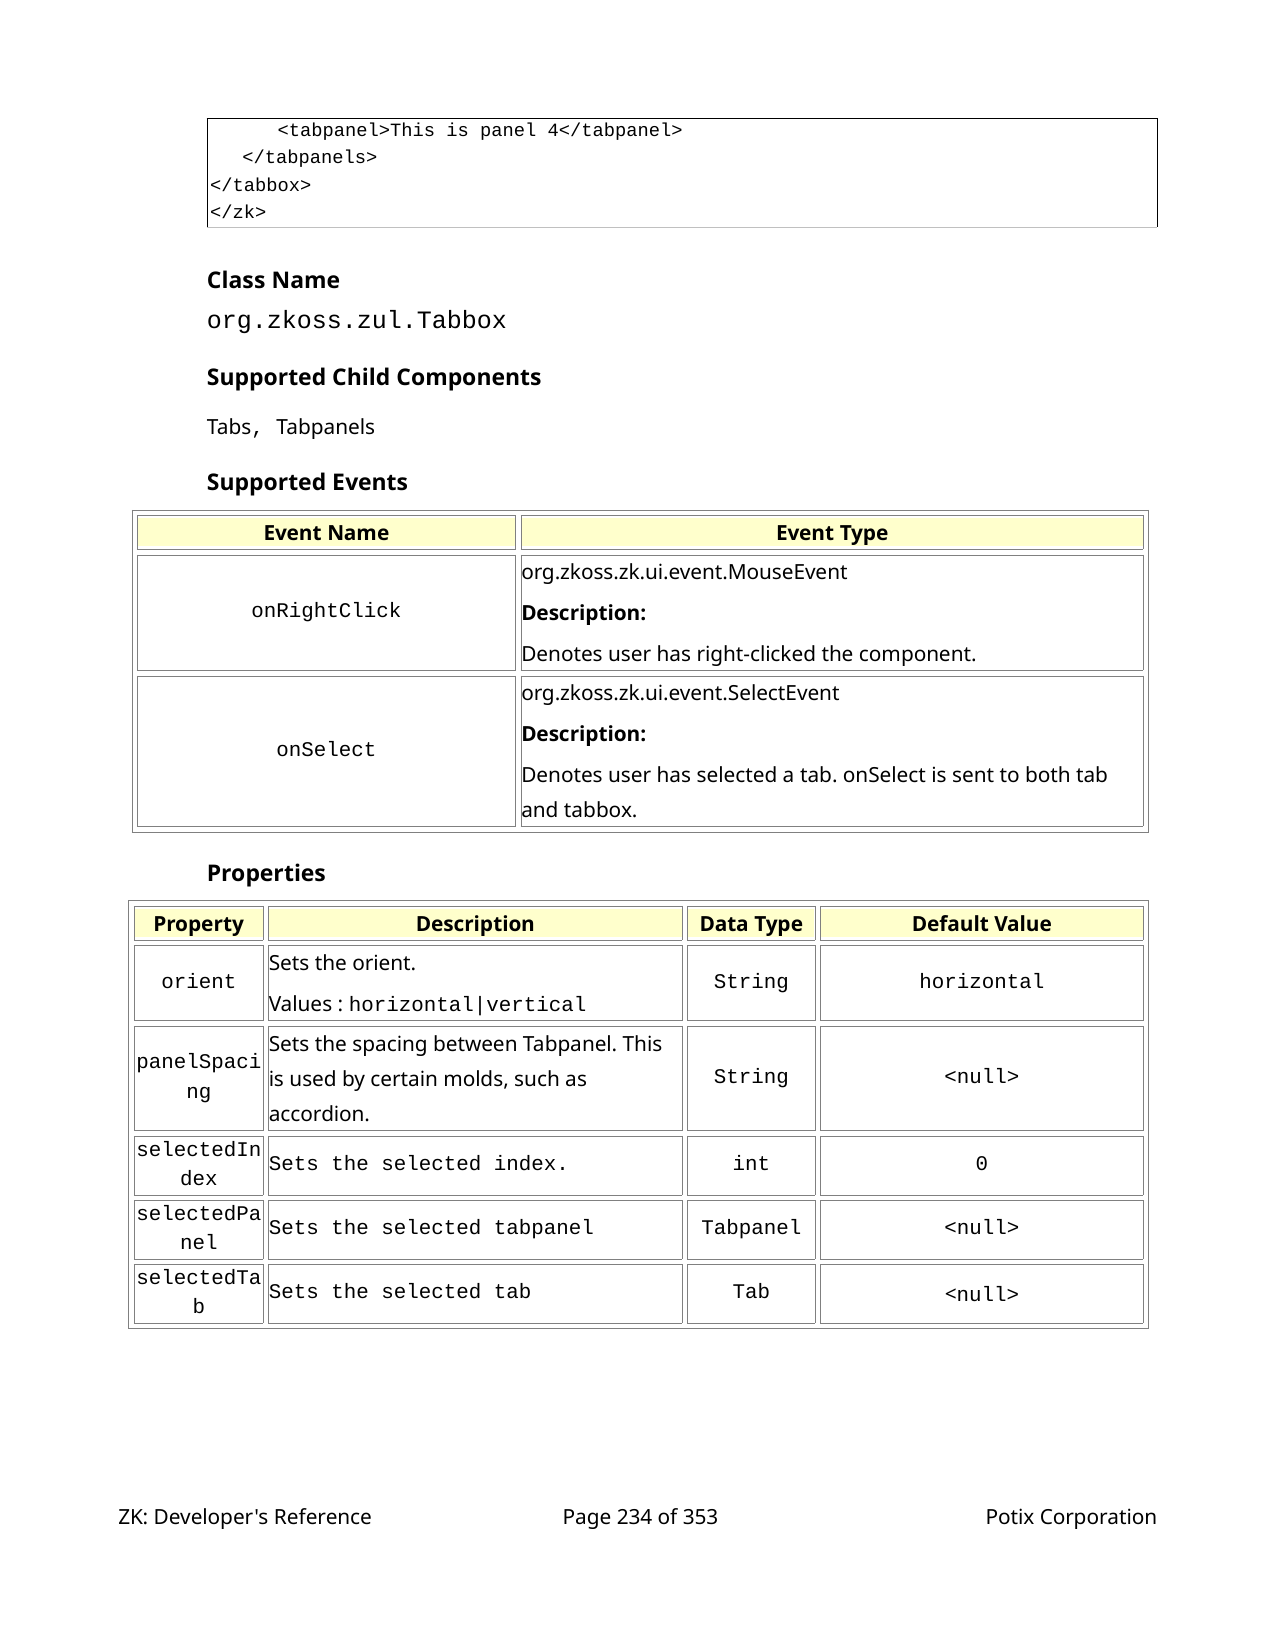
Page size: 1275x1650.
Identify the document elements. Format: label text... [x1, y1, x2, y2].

table_cell onRightClick [134, 549, 518, 670]
table_header Event Name [134, 511, 518, 549]
table_cell int [685, 1130, 817, 1194]
table_cell selectedTab [131, 1259, 266, 1323]
subtitle Supported Child Components [207, 361, 1157, 392]
table_cell Tab [685, 1259, 817, 1323]
text Tabs, Tabpanels [207, 412, 1157, 441]
subtitle Class Name [207, 264, 1157, 295]
table_cell selectedIndex [131, 1130, 266, 1194]
table_header Data Type [685, 901, 817, 940]
table_header Event Type [518, 511, 1146, 549]
text </tabbox> [208, 172, 1157, 197]
table_cell Sets the selected tabpanel [266, 1195, 685, 1259]
table_header Default Value [818, 901, 1146, 940]
subtitle Supported Events [207, 466, 1157, 497]
table_cell <null> [818, 1259, 1146, 1323]
table_cell Sets the selected index. [266, 1130, 685, 1194]
text </zk> [208, 200, 1157, 227]
table_cell Sets the orient. Values : horizontal|vertical [266, 940, 685, 1020]
table_cell orient [131, 940, 266, 1020]
table_header Property [131, 901, 266, 940]
table_cell org.zkoss.zk.ui.event.SelectEvent Description: Denotes user has selected a tab. onSelect is sent to both tab and tabbox. [518, 670, 1146, 826]
table_cell Tabpanel [685, 1195, 817, 1259]
table_cell 0 [818, 1130, 1146, 1194]
table_cell selectedPanel [131, 1195, 266, 1259]
table_cell panelSpacing [131, 1020, 266, 1130]
text <tabpanel>This is panel 4</tabpanel> [208, 119, 1157, 142]
table_cell <null> [818, 1195, 1146, 1259]
table_cell Sets the selected tab [266, 1259, 685, 1323]
table_cell <null> [818, 1020, 1146, 1130]
table_cell org.zkoss.zk.ui.event.MouseEvent Description: Denotes user has right-clicked the component. [518, 549, 1146, 670]
table_cell String [685, 940, 817, 1020]
subtitle Properties [207, 857, 1157, 888]
table_cell horizontal [818, 940, 1146, 1020]
table_cell onSelect [134, 670, 518, 826]
table_header Description [266, 901, 685, 940]
table_cell Sets the spacing between Tabpanel. This is used by certain molds, such as accordion. [266, 1020, 685, 1130]
table_cell String [685, 1020, 817, 1130]
text org.zkoss.zul.Tabbox [207, 307, 1157, 336]
text </tabpanels> [208, 145, 1157, 169]
